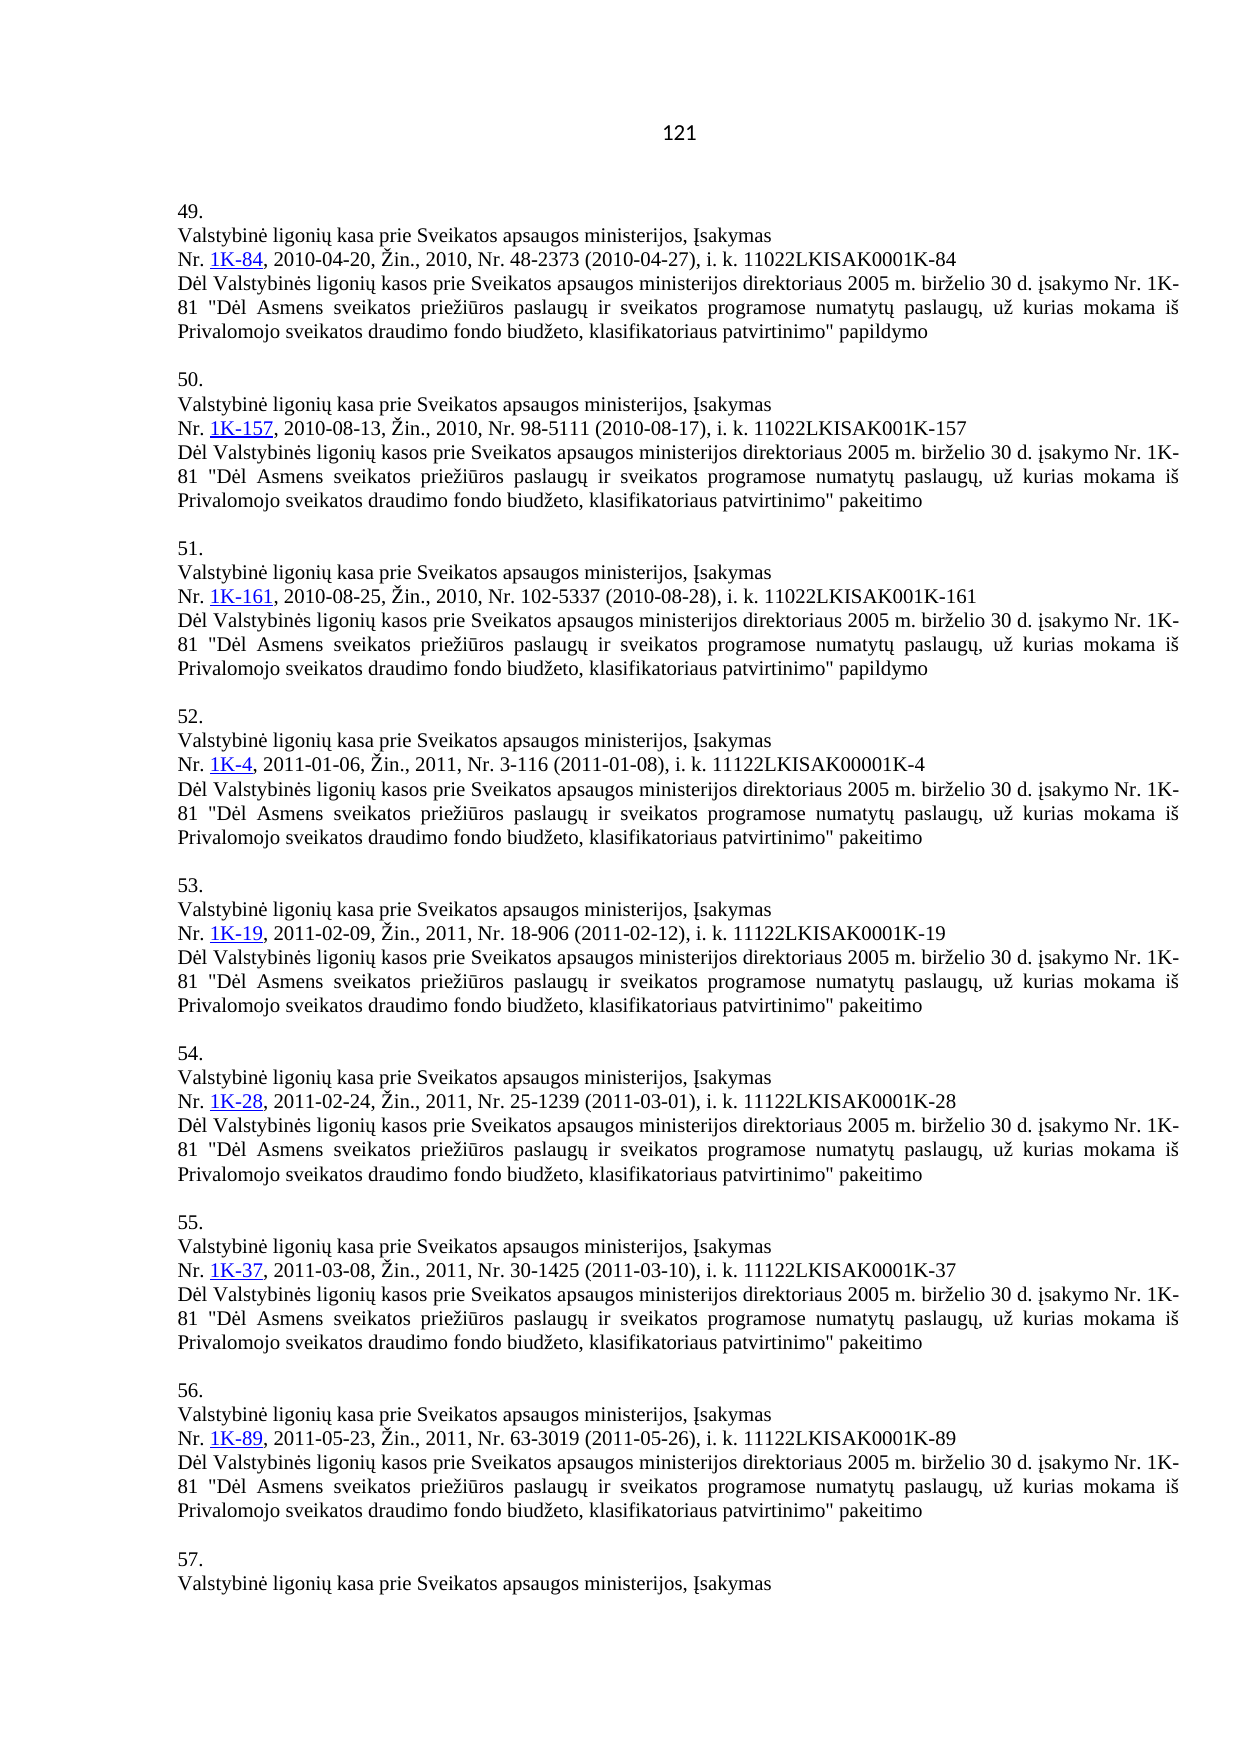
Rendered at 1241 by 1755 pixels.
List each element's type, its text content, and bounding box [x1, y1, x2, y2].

text Valstybinė ligonių kasa prie Sveikatos apsaugos ministerijos, Įsakymas [177, 560, 1181, 584]
text Nr. 1K-19, 2011-02-09, Žin., 2011, Nr. 18-906 (2011-02-12), i. k. 11122LKISAK0001K-19 [177, 921, 1181, 945]
text Nr. 1K-4, 2011-01-06, Žin., 2011, Nr. 3-116 (2011-01-08), i. k. 11122LKISAK00001K-4 [177, 752, 1181, 776]
text 55. [177, 1209, 1181, 1234]
text Dėl Valstybinės ligonių kasos prie Sveikatos apsaugos ministerijos direktoriaus 2005 m. birželio 30 d. įsakymo Nr. 1K-81 "Dėl Asmens sveikatos priežiūros paslaugų ir sveikatos programose numatytų paslaugų, už kurias mokama iš Privalomojo sveikatos draudimo fondo biudžeto, klasifikatoriaus patvirtinimo" pakeitimo [177, 439, 1181, 512]
text Valstybinė ligonių kasa prie Sveikatos apsaugos ministerijos, Įsakymas [177, 1065, 1181, 1089]
text Valstybinė ligonių kasa prie Sveikatos apsaugos ministerijos, Įsakymas [177, 1402, 1181, 1426]
text Dėl Valstybinės ligonių kasos prie Sveikatos apsaugos ministerijos direktoriaus 2005 m. birželio 30 d. įsakymo Nr. 1K-81 "Dėl Asmens sveikatos priežiūros paslaugų ir sveikatos programose numatytų paslaugų, už kurias mokama iš Privalomojo sveikatos draudimo fondo biudžeto, klasifikatoriaus patvirtinimo" pakeitimo [177, 776, 1181, 849]
text Valstybinė ligonių kasa prie Sveikatos apsaugos ministerijos, Įsakymas [177, 728, 1181, 752]
text 49. [177, 199, 1181, 223]
text Valstybinė ligonių kasa prie Sveikatos apsaugos ministerijos, Įsakymas [177, 1234, 1181, 1258]
text Nr. 1K-157, 2010-08-13, Žin., 2010, Nr. 98-5111 (2010-08-17), i. k. 11022LKISAK001K-157 [177, 416, 1181, 439]
text 57. [177, 1546, 1181, 1571]
text Dėl Valstybinės ligonių kasos prie Sveikatos apsaugos ministerijos direktoriaus 2005 m. birželio 30 d. įsakymo Nr. 1K-81 "Dėl Asmens sveikatos priežiūros paslaugų ir sveikatos programose numatytų paslaugų, už kurias mokama iš Privalomojo sveikatos draudimo fondo biudžeto, klasifikatoriaus patvirtinimo" pakeitimo [177, 1282, 1181, 1354]
text Dėl Valstybinės ligonių kasos prie Sveikatos apsaugos ministerijos direktoriaus 2005 m. birželio 30 d. įsakymo Nr. 1K-81 "Dėl Asmens sveikatos priežiūros paslaugų ir sveikatos programose numatytų paslaugų, už kurias mokama iš Privalomojo sveikatos draudimo fondo biudžeto, klasifikatoriaus patvirtinimo" pakeitimo [177, 945, 1181, 1017]
text Dėl Valstybinės ligonių kasos prie Sveikatos apsaugos ministerijos direktoriaus 2005 m. birželio 30 d. įsakymo Nr. 1K-81 "Dėl Asmens sveikatos priežiūros paslaugų ir sveikatos programose numatytų paslaugų, už kurias mokama iš Privalomojo sveikatos draudimo fondo biudžeto, klasifikatoriaus patvirtinimo" pakeitimo [177, 1450, 1181, 1522]
text 56. [177, 1378, 1181, 1402]
text Nr. 1K-37, 2011-03-08, Žin., 2011, Nr. 30-1425 (2011-03-10), i. k. 11122LKISAK0001K-37 [177, 1258, 1181, 1282]
text Nr. 1K-84, 2010-04-20, Žin., 2010, Nr. 48-2373 (2010-04-27), i. k. 11022LKISAK0001K-84 [177, 247, 1181, 271]
text 54. [177, 1041, 1181, 1065]
text Dėl Valstybinės ligonių kasos prie Sveikatos apsaugos ministerijos direktoriaus 2005 m. birželio 30 d. įsakymo Nr. 1K-81 "Dėl Asmens sveikatos priežiūros paslaugų ir sveikatos programose numatytų paslaugų, už kurias mokama iš Privalomojo sveikatos draudimo fondo biudžeto, klasifikatoriaus patvirtinimo" pakeitimo [177, 1113, 1181, 1186]
text Valstybinė ligonių kasa prie Sveikatos apsaugos ministerijos, Įsakymas [177, 223, 1181, 247]
text 50. [177, 367, 1181, 391]
text Dėl Valstybinės ligonių kasos prie Sveikatos apsaugos ministerijos direktoriaus 2005 m. birželio 30 d. įsakymo Nr. 1K-81 "Dėl Asmens sveikatos priežiūros paslaugų ir sveikatos programose numatytų paslaugų, už kurias mokama iš Privalomojo sveikatos draudimo fondo biudžeto, klasifikatoriaus patvirtinimo" papildymo [177, 271, 1181, 343]
text 51. [177, 536, 1181, 560]
text Dėl Valstybinės ligonių kasos prie Sveikatos apsaugos ministerijos direktoriaus 2005 m. birželio 30 d. įsakymo Nr. 1K-81 "Dėl Asmens sveikatos priežiūros paslaugų ir sveikatos programose numatytų paslaugų, už kurias mokama iš Privalomojo sveikatos draudimo fondo biudžeto, klasifikatoriaus patvirtinimo" papildymo [177, 608, 1181, 680]
text Nr. 1K-28, 2011-02-24, Žin., 2011, Nr. 25-1239 (2011-03-01), i. k. 11122LKISAK0001K-28 [177, 1089, 1181, 1113]
text Valstybinė ligonių kasa prie Sveikatos apsaugos ministerijos, Įsakymas [177, 391, 1181, 416]
text 52. [177, 704, 1181, 728]
text Nr. 1K-89, 2011-05-23, Žin., 2011, Nr. 63-3019 (2011-05-26), i. k. 11122LKISAK0001K-89 [177, 1426, 1181, 1450]
text 53. [177, 873, 1181, 897]
text Valstybinė ligonių kasa prie Sveikatos apsaugos ministerijos, Įsakymas [177, 897, 1181, 921]
text Nr. 1K-161, 2010-08-25, Žin., 2010, Nr. 102-5337 (2010-08-28), i. k. 11022LKISAK001K-161 [177, 584, 1181, 608]
text Valstybinė ligonių kasa prie Sveikatos apsaugos ministerijos, Įsakymas [177, 1571, 1181, 1594]
